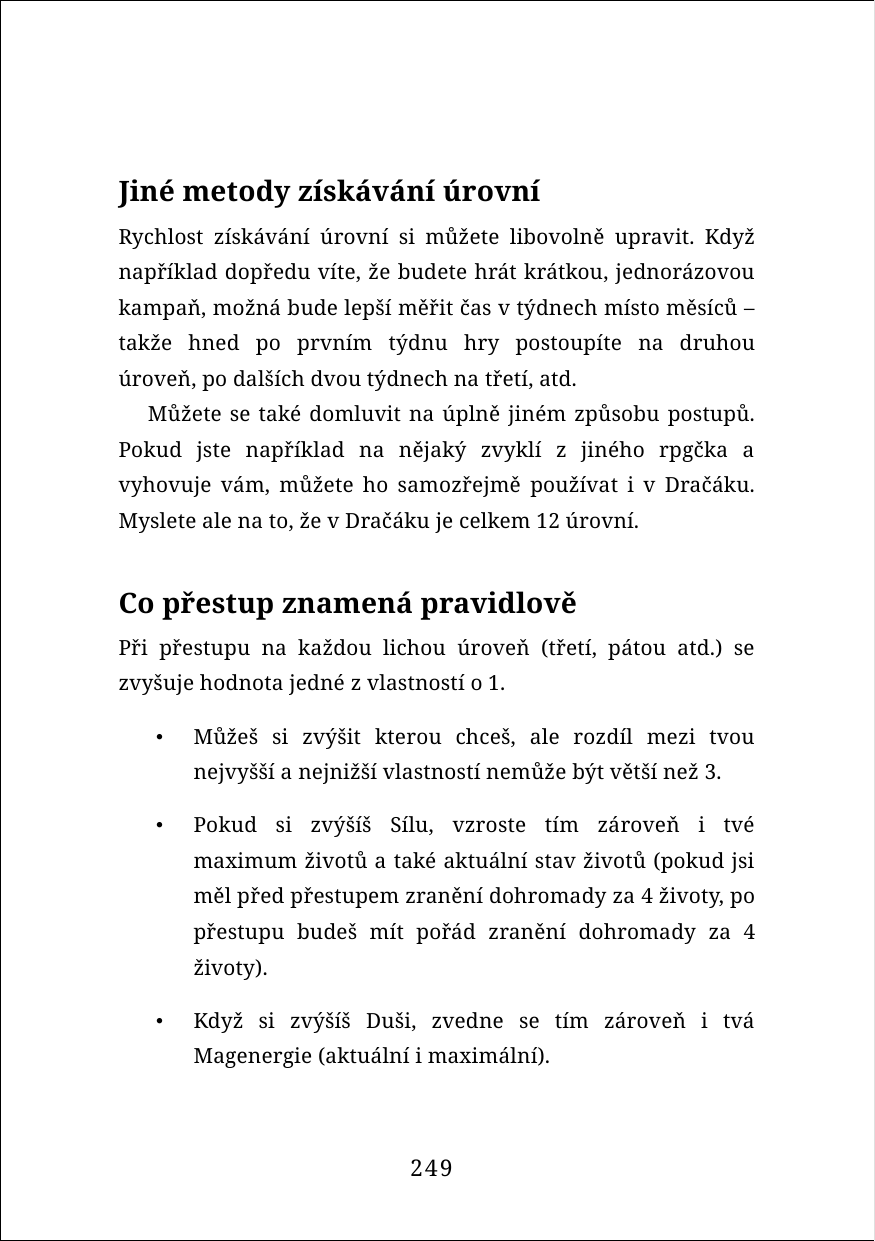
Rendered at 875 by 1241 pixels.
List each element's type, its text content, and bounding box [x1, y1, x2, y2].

list Můžeš si zvýšit kterou chceš, ale rozdíl mezi tvou nejvyšší a nejnižší vlastností nemůže být větší než 3. [156, 722, 756, 786]
text Při přestupu na každou lichou úroveň (třetí, pátou atd.) se zvyšuje hodnota jedné z vlastností o 1. [118, 633, 756, 697]
text Rychlost získávání úrovní si můžete libovolně upravit. Když například dopředu víte, že budete hrát krátkou, jednorázovou kampaň, možná bude lepší měřit čas v týdnech místo měsíců – takže hned po prvním týdnu hry postoupíte na druhou úroveň, po dalších dvou týdnech na třetí, atd. Můžete se také domluvit na úplně jiném způsobu postupů. Pokud jste například na nějaký zvyklí z jiného rpgčka a vyhovuje vám, můžete ho samozřejmě používat i v Dračáku. Myslete ale na to, že v Dračáku je celkem 12 úrovní. [118, 222, 756, 534]
list Pokud si zvýšíš Sílu, vzroste tím zároveň i tvé maximum životů a také aktuální stav životů (pokud jsi měl před přestupem zranění dohromady za 4 životy, po přestupu budeš mít pořád zranění dohromady za 4 životy). [156, 811, 756, 981]
list Když si zvýšíš Duši, zvedne se tím zároveň i tvá Magenergie (aktuální i maximální). [156, 1006, 756, 1070]
subtitle Jiné metody získávání úrovní [118, 172, 756, 210]
subtitle Co přestup znamená pravidlově [118, 583, 756, 621]
